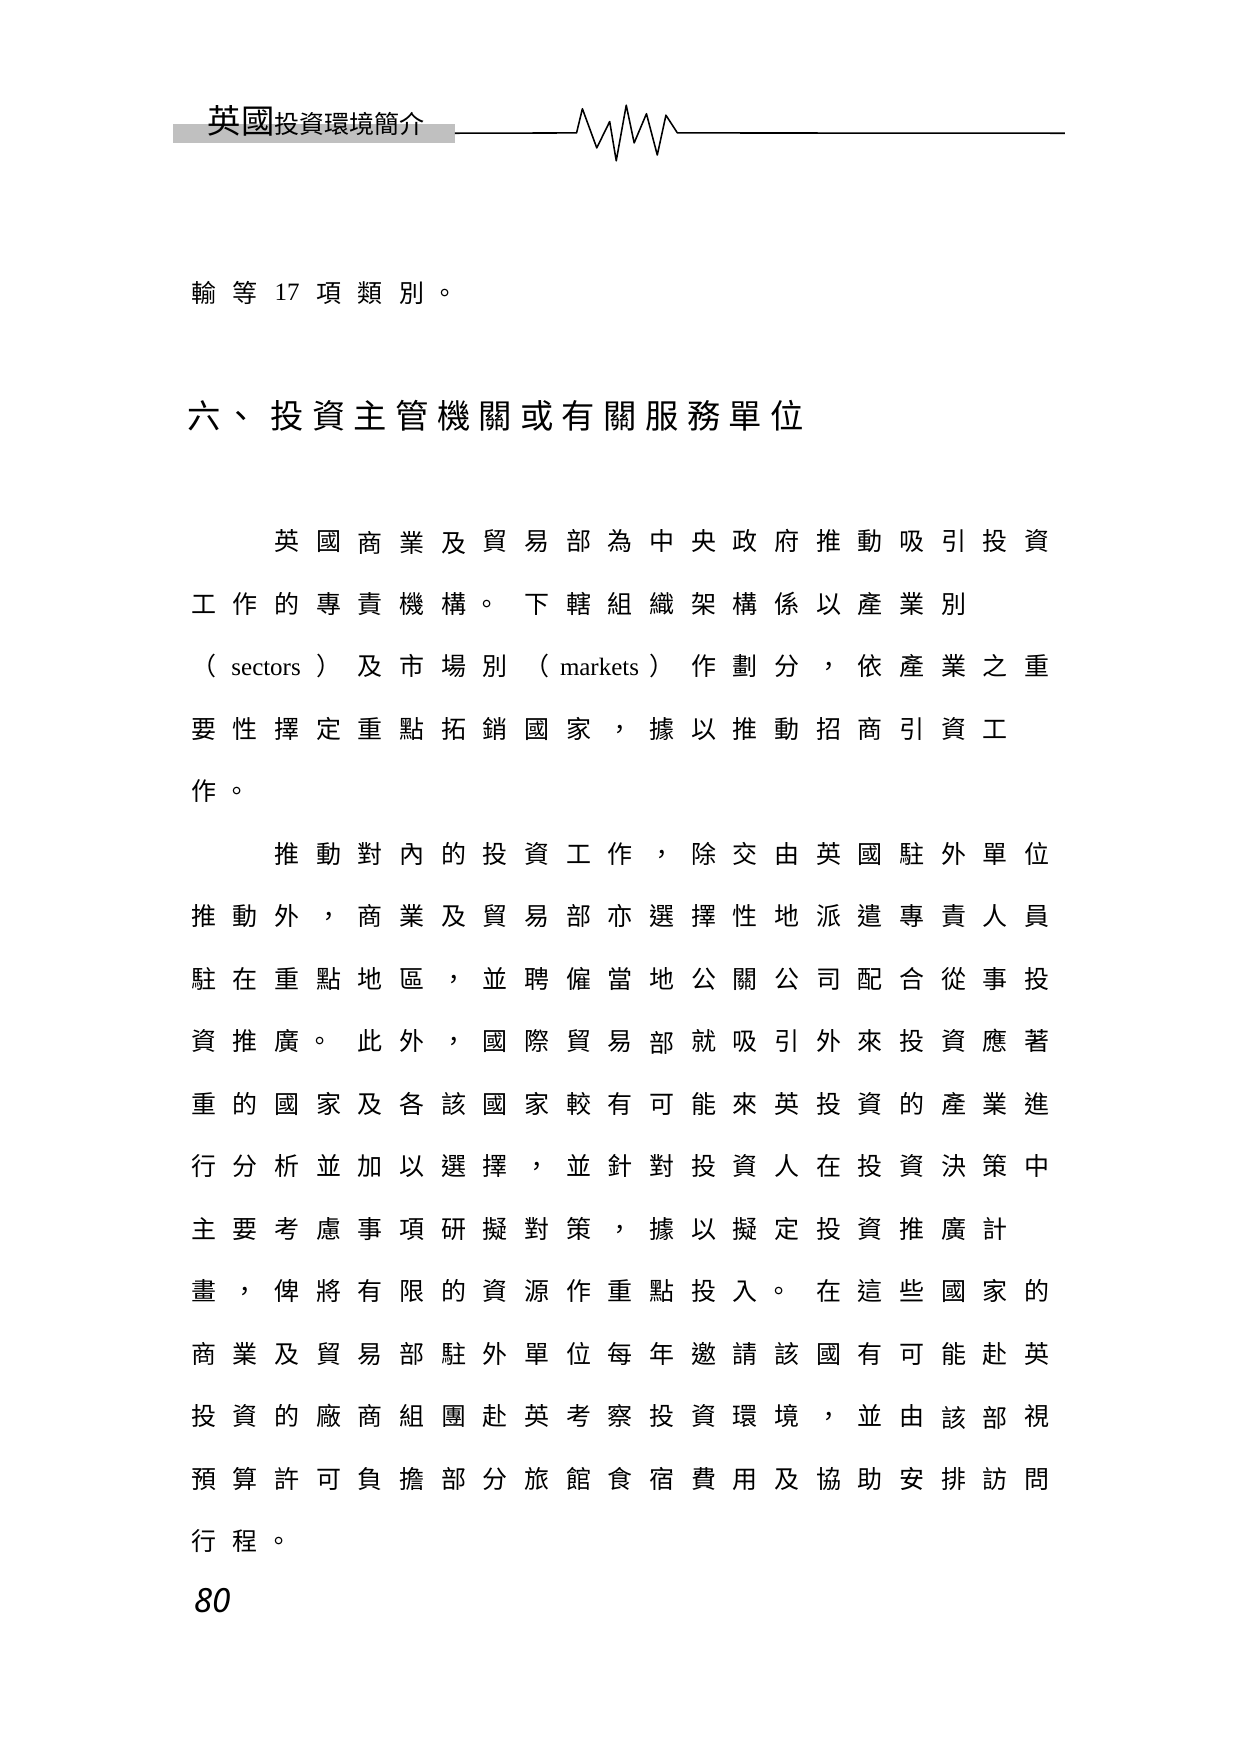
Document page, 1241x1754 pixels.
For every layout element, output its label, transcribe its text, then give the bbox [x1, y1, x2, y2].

text 輸等17項類別。 [183, 250, 1058, 313]
text 六、投資主管機關或有關服務單位 [183, 375, 1058, 438]
text 推動對內的投資工作，除交由英國駐外單位推動外，商業及貿易部亦選擇性地派遣專責人員駐在重點地區，並聘僱當地公關公司配合從事投資推廣。此外，國際貿易部就吸引外來投資應著重的國家及各該國家較有可能來英投資的產業進行分析並加以選擇，並針對投資人在投資決策中主要考慮事項研擬對策，據以擬定投資推廣計畫，俾將有限的資源作重點投入。在這些國家的商業及貿易部駐外單位每年邀請該國有可能赴英投資的廠商組團赴英考察投資環境，並由該部視預算許可負擔部分旅館食宿費用及協助安排訪問行程。 [183, 813, 1058, 1563]
text 英國商業及貿易部為中央政府推動吸引投資工作的專責機構。下轄組織架構係以產業別（sectors）及市場別（markets）作劃分，依產業之重要性擇定重點拓銷國家，據以推動招商引資工作。 [183, 500, 1058, 813]
